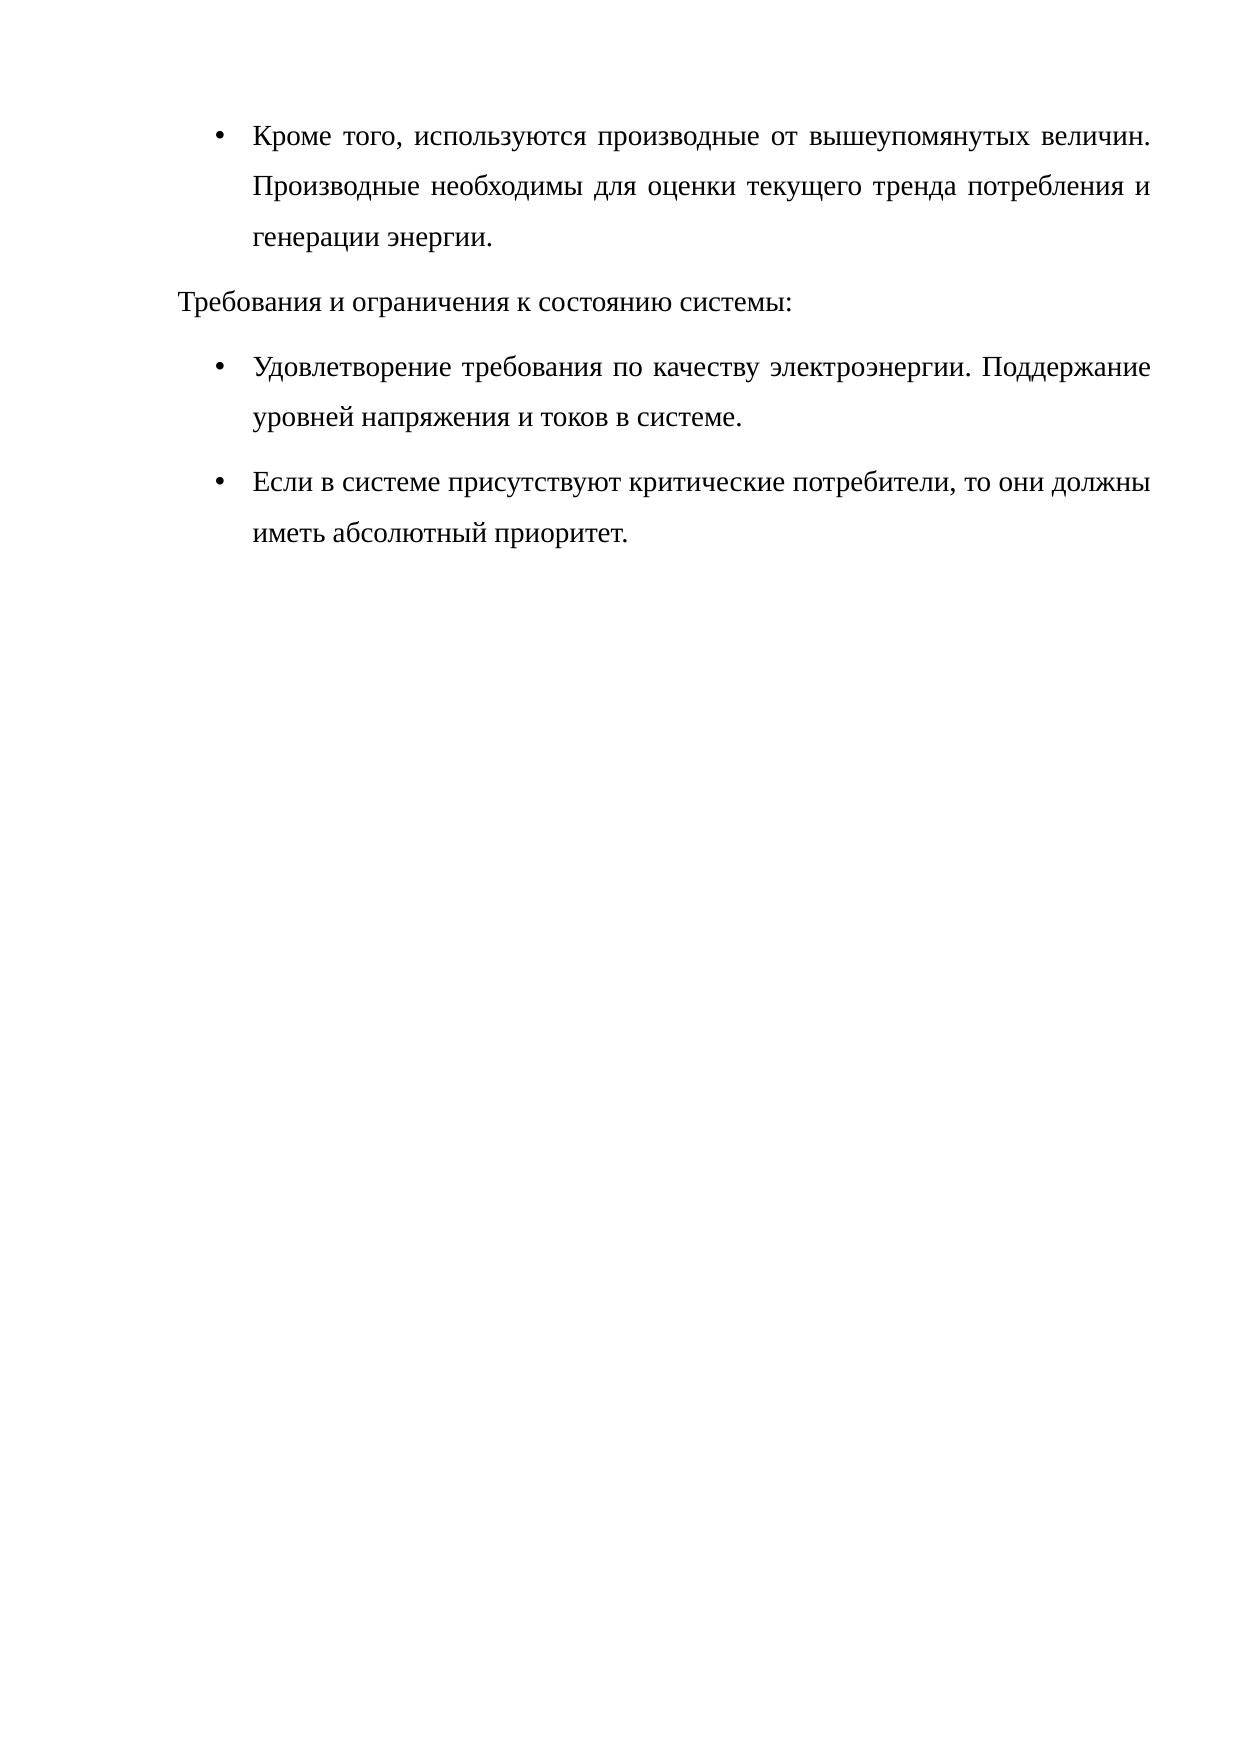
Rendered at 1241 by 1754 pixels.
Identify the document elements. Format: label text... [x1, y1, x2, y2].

list Если в системе присутствуют критические потребители, то они должны иметь абсолютный приоритет. [215, 464, 1152, 548]
text Требования и ограничения к состоянию системы: [177, 284, 1152, 317]
list Кроме того, используются производные от вышеупомянутых величин. Производные необходимы для оценки текущего тренда потребления и генерации энергии. [215, 118, 1152, 252]
list Удовлетворение требования по качеству электроэнергии. Поддержание уровней напряжения и токов в системе. [215, 349, 1152, 433]
